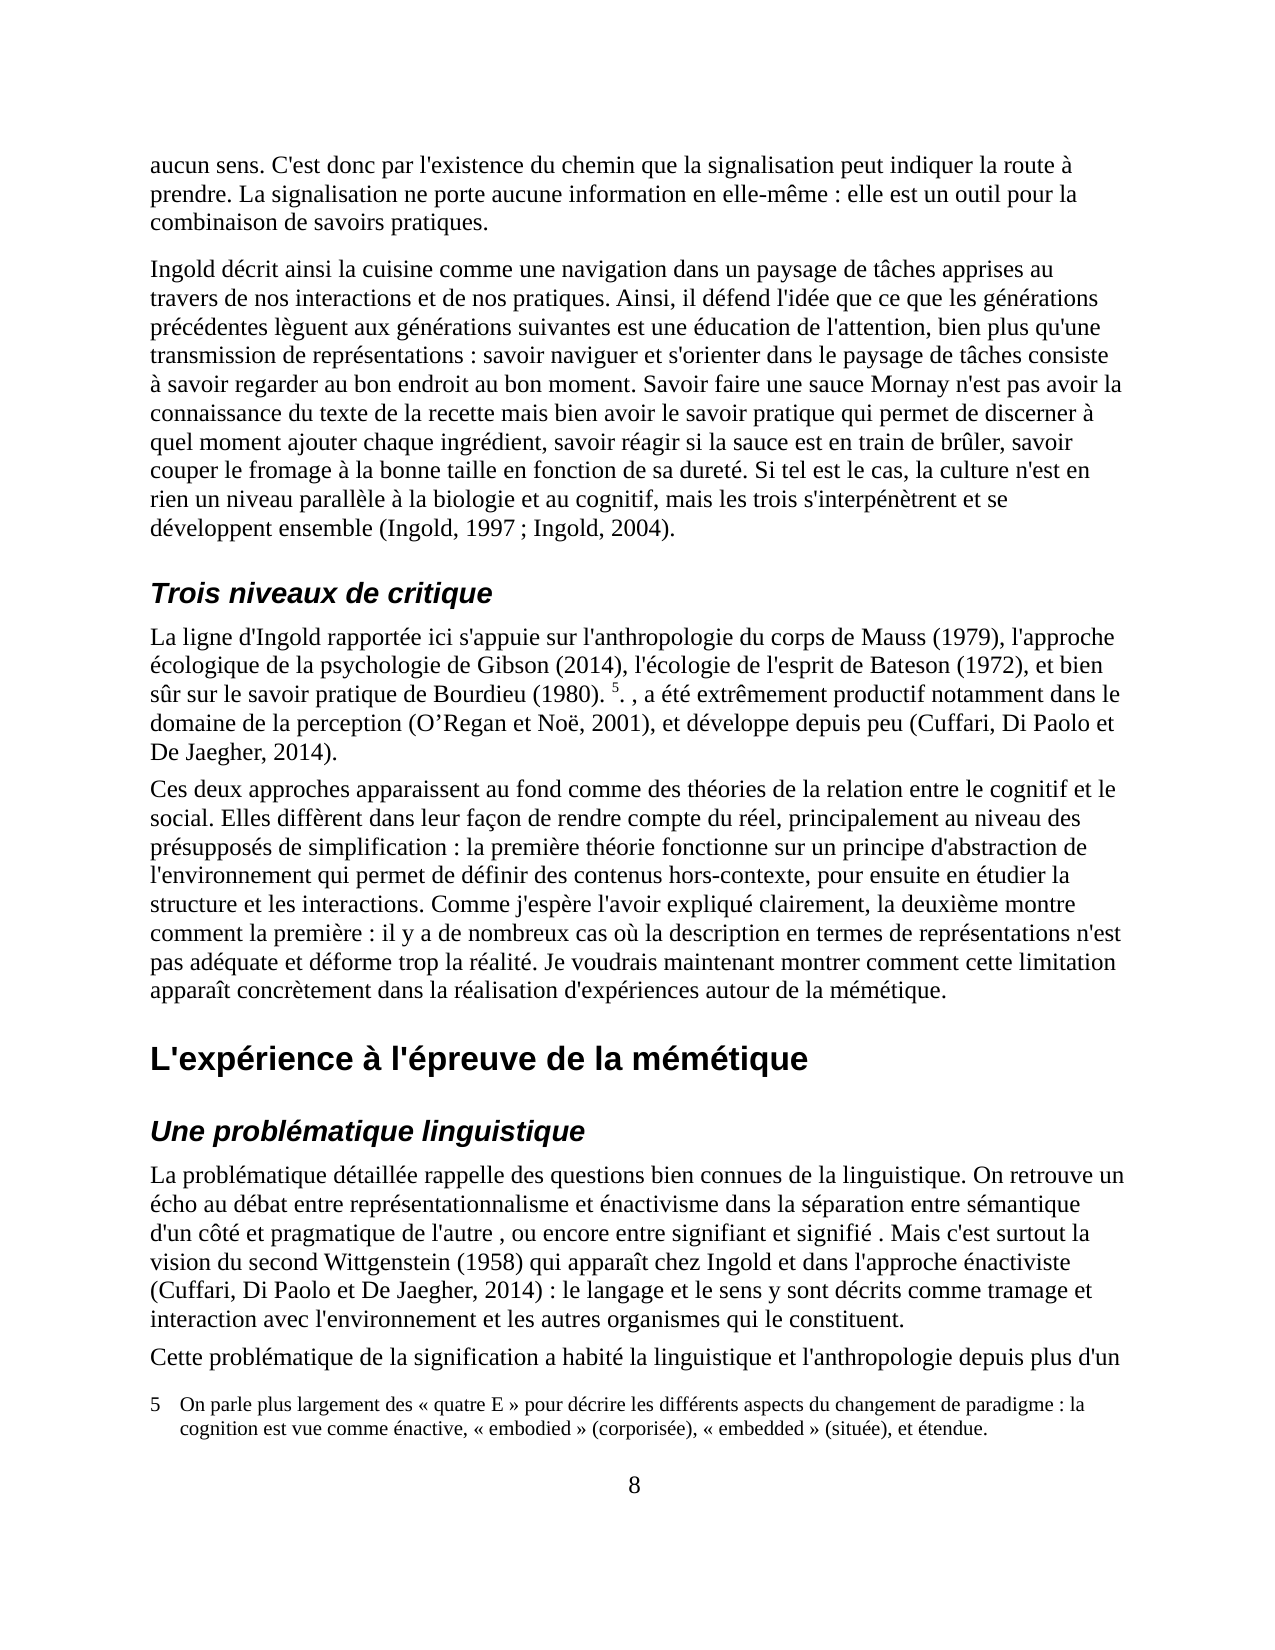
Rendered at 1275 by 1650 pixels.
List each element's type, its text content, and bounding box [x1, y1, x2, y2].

text On parle plus largement des « quatre E » pour décrire les différents aspects du changement de paradigme : la cognition est vue comme énactive, « embodied » (corporisée), « embedded » (située), et étendue. [150, 1392, 1125, 1440]
text La problématique détaillée rappelle des questions bien connues de la linguistique. On retrouve un écho au débat entre représentationnalisme et énactivisme dans la séparation entre sémantique d'un côté et pragmatique de l'autre , ou encore entre signifiant et signifié . Mais c'est surtout la vision du second Wittgenstein (1958) qui apparaît chez Ingold et dans l'approche énactiviste (Cuffari, Di Paolo et De Jaegher, 2014) : le langage et le sens y sont décrits comme tramage et interaction avec l'environnement et les autres organismes qui le constituent. [150, 1161, 1125, 1333]
text Ingold décrit ainsi la cuisine comme une navigation dans un paysage de tâches apprises au travers de nos interactions et de nos pratiques. Ainsi, il défend l'idée que ce que les générations précédentes lèguent aux générations suivantes est une éducation de l'attention, bien plus qu'une transmission de représentations : savoir naviguer et s'orienter dans le paysage de tâches consiste à savoir regarder au bon endroit au bon moment. Savoir faire une sauce Mornay n'est pas avoir la connaissance du texte de la recette mais bien avoir le savoir pratique qui permet de discerner à quel moment ajouter chaque ingrédient, savoir réagir si la sauce est en train de brûler, savoir couper le fromage à la bonne taille en fonction de sa dureté. Si tel est le cas, la culture n'est en rien un niveau parallèle à la biologie et au cognitif, mais les trois s'interpénètrent et se développent ensemble (Ingold, 1997 ; Ingold, 2004). [150, 254, 1125, 542]
subtitle Trois niveaux de critique [150, 576, 1125, 609]
text Ces deux approches apparaissent au fond comme des théories de la relation entre le cognitif et le social. Elles diffèrent dans leur façon de rendre compte du réel, principalement au niveau des présupposés de simplification : la première théorie fonctionne sur un principe d'abstraction de l'environnement qui permet de définir des contenus hors-contexte, pour ensuite en étudier la structure et les interactions. Comme j'espère l'avoir expliqué clairement, la deuxième montre comment la première : il y a de nombreux cas où la description en termes de représentations n'est pas adéquate et déforme trop la réalité. Je voudrais maintenant montrer comment cette limitation apparaît concrètement dans la réalisation d'expériences autour de la mémétique. [150, 774, 1125, 1004]
subtitle L'expérience à l'épreuve de la mémétique [150, 1038, 1125, 1077]
text aucun sens. C'est donc par l'existence du chemin que la signalisation peut indiquer la route à prendre. La signalisation ne porte aucune information en elle-même : elle est un outil pour la combinaison de savoirs pratiques. [150, 150, 1125, 236]
text Cette problématique de la signification a habité la linguistique et l'anthropologie depuis plus d'un [150, 1342, 1125, 1371]
subtitle Une problématique linguistique [150, 1114, 1125, 1148]
text La ligne d'Ingold rapportée ici s'appuie sur l'anthropologie du corps de Mauss (1979), l'approche écologique de la psychologie de Gibson (2014), l'écologie de l'esprit de Bateson (1972), et bien sûr sur le savoir pratique de Bourdieu (1980). . , a été extrêmement productif notamment dans le domaine de la perception (O’Regan et Noë, 2001), et développe depuis peu (Cuffari, Di Paolo et De Jaegher, 2014). [150, 622, 1125, 765]
